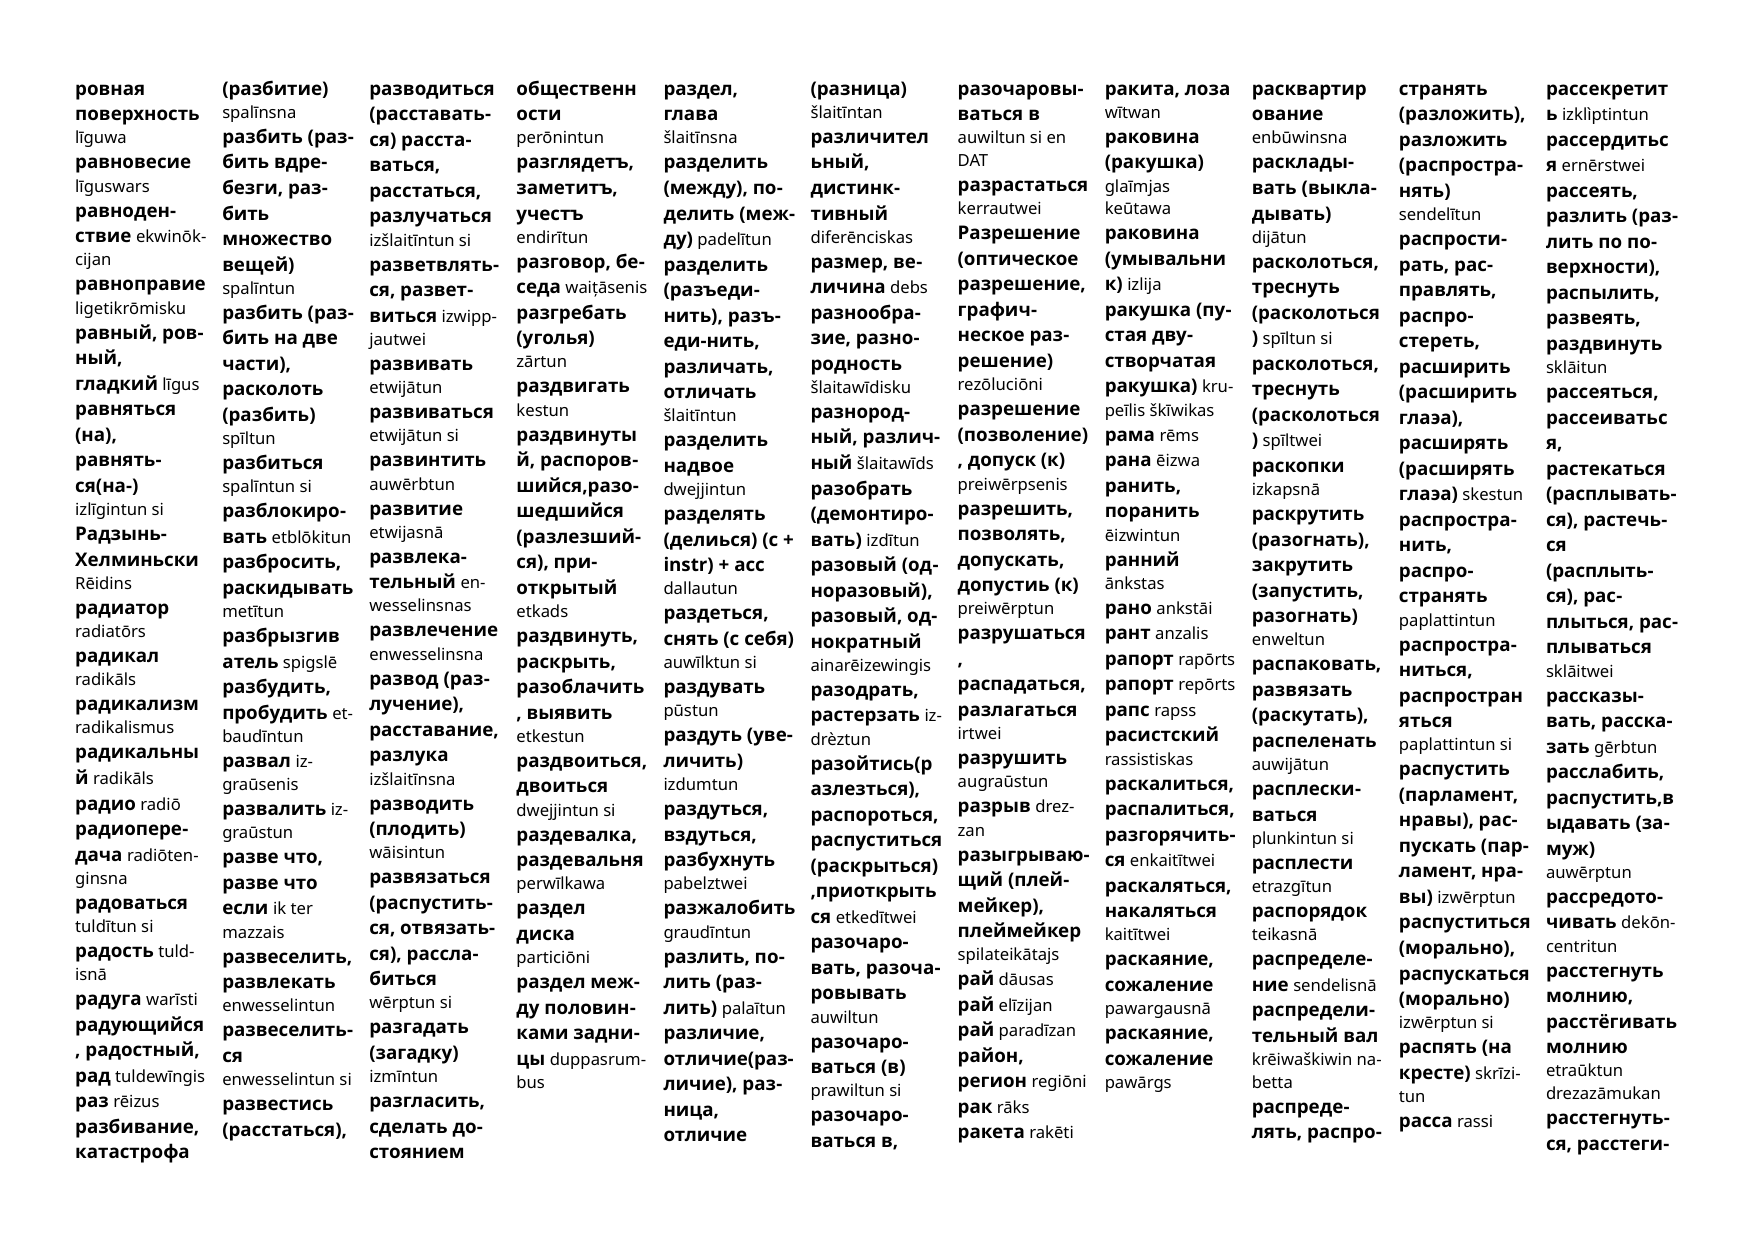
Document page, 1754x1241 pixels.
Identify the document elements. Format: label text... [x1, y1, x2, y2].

text разводиться (расставать­ся) расста­ваться, расстаться, разлучаться izšlaitīntun si [369, 75, 501, 251]
text расслабить, распустить,выдавать (за­муж) auwērptun [1546, 758, 1678, 883]
text рассекретить izklìptintun [1546, 75, 1678, 126]
text развеселить,развлекать enwesselintun [222, 943, 354, 1017]
text разбить (раз­бить на две части), раско­лоть (раз­бить) spīltun [222, 299, 354, 449]
text раздувать pūstun [663, 673, 795, 722]
text разрешить, позволять, допускать, допустиь (к) preiwērptun [957, 495, 1089, 619]
text раздвинутый, распоров­шийся,разо­шедшийся (разлезший­ся), при­открытый etkads [516, 421, 648, 622]
text раковина (ра­кушка) glaīmjas keūtawa [1104, 123, 1237, 220]
text развлечение enwesselinsna [369, 617, 501, 665]
text раздвигать kestun [516, 373, 648, 421]
text радость tuld­isnā [75, 937, 207, 986]
text разделить (разъеди­нить), разъ­еди-нить, различать, от­личать šlaitīn­tun [663, 251, 795, 427]
text развиваться etwijātun si [369, 398, 501, 447]
text развеселить­ся enwesselintun si [222, 1017, 354, 1090]
text развязаться (распустить­ся, отвязать­ся), рассла­биться wērptun si [369, 863, 501, 1014]
text ракушка (пу­стая дву­створчатая ракушка) kru­peīlis škīwikas [1104, 296, 1237, 421]
text раздуться, вздуться, разбухнуть pabelztwei [663, 795, 795, 895]
text рай elīzijan [957, 991, 1089, 1017]
text раз rēizus [75, 1088, 207, 1113]
text разделять (делиься) (с + instr) + acc dal­lautun [663, 500, 795, 600]
text разгласить, сделать до­стоянием [369, 1088, 501, 1164]
text разовый (од­норазовый), разовый, од­нократный ainarēizewingis [810, 551, 942, 676]
text рапорт rapōrts [1104, 645, 1237, 671]
text раздвоиться, двоиться dwe­jjintun si [516, 747, 648, 821]
text распустить (парламент, нравы), рас­пускать (пар­ламент, нра­вы) izwērptun [1399, 756, 1531, 909]
text разбудить, пробудить et­baudīntun [222, 673, 354, 747]
text район, регион regiōni [957, 1042, 1089, 1093]
text общественнос­ти perōnintun [516, 75, 648, 149]
text разбрызгива­тель spigslē [222, 622, 354, 673]
text развал iz­graūsenis [222, 747, 354, 795]
text странять (разложить), разложить (распростра­нять) sendelītun [1399, 75, 1531, 225]
text радикализм radikalismus [75, 691, 207, 739]
text разобрать (демонтиро­вать) izdītun [810, 475, 942, 551]
text равноправие ligetikrōmisku [75, 271, 207, 319]
text Разрешение (оптическое разрешение, графич­неское раз­решение) rezōluciōni [957, 220, 1089, 396]
text разблокиро­вать etblōkitun [222, 498, 354, 549]
text Радзынь-Хел­миньски Rēidins [75, 520, 207, 594]
text рай paradīzan [957, 1017, 1089, 1042]
text разлить, по­лить (раз­лить) palaītun [663, 943, 795, 1019]
text различитель­ный, дистинк­тивный diferēn­ciskas [810, 123, 942, 248]
text распределе­ние sendelisnā [1252, 946, 1384, 997]
text разбить (раз­бить вдре­безги, раз­бить множес­тво ве­щей) spalīntun [222, 123, 354, 299]
text (разница) šlaitīntan [810, 75, 942, 123]
text разделить надвое dwejjin­tun [663, 427, 795, 500]
text расклады­вать (выкла­дывать) dijātun [1252, 149, 1384, 248]
text рак rāks [957, 1093, 1089, 1119]
text расколоться, треснуть (расколоться) spīltun si [1252, 248, 1384, 350]
text распреде­лять, распро­ [1252, 1093, 1384, 1144]
text разодрать, растерзать iz­drèztun [810, 676, 942, 750]
text распаковать, развязать (раскутать), распеленать auwijātun [1252, 651, 1384, 776]
text разгадать (загадку) izmīntun [369, 1014, 501, 1088]
text рама rēms [1104, 421, 1237, 447]
text раздуть (уве­личить) izdum­tun [663, 722, 795, 795]
text разрыв drez­zan [957, 793, 1089, 841]
text (разбитие) spalīnsna [222, 75, 354, 123]
text ранить, пора­нить ēizwintun [1104, 472, 1237, 546]
text распрости­рать, рас­правлять, распро­стереть, расширить (расширить глаэа), расширять (расширять глаэа) skestun [1399, 225, 1531, 506]
text ракита, лоза wītwan [1104, 75, 1237, 123]
text разветвлять­ся, развет­виться izwipp­jautwei [369, 251, 501, 350]
text распорядок teikasnā [1252, 897, 1384, 946]
text ранний ānkstas [1104, 546, 1237, 594]
text разочаро­вать, разоча­ровывать auwiltun [810, 929, 942, 1028]
text радиопере­дача radiōten­ginsna [75, 815, 207, 889]
text рассеяться, рассеиваться, растекаться (расплывать­ся), растечь­ся (расплыть­ся), рас­плыться, рас­плываться sklāitwei [1546, 378, 1678, 682]
text раздеться, снять (с себя) auwīlktun si [663, 600, 795, 673]
text разочаро­ваться (в) prawiltun si [810, 1028, 942, 1102]
text рапорт repōrts [1104, 671, 1237, 696]
text радикал radikāls [75, 642, 207, 691]
text равновесие lī­guswars [75, 149, 207, 197]
text расколоться, треснуть (расколоться) spīltwei [1252, 350, 1384, 452]
text разбросить, раскидывать metītun [222, 549, 354, 622]
text распуститься (морально), распускаться (морально) izwērptun si [1399, 909, 1531, 1033]
text развестись (расстаться), [222, 1090, 354, 1141]
text разнород­ный, различ­ный šlaitawīds [810, 398, 942, 475]
text рассказы­вать, расска­зать gērbtun [1546, 682, 1678, 758]
text рай dāusas [957, 966, 1089, 991]
text равняться (на), равнять­ся(на-) izlīgintun si [75, 396, 207, 520]
text рано ankstāi [1104, 594, 1237, 619]
text раскаяние, сожаление pawārgs [1104, 1019, 1237, 1093]
text радиатор radi­atōrs [75, 594, 207, 642]
text расплески­ваться plunkin­tun si [1252, 776, 1384, 849]
text разыгрываю­щий (плей­мейкер), плеймейкер spilateikātajs [957, 841, 1089, 966]
text радоваться tuldītun si [75, 889, 207, 937]
text рассердиться ernērstwei [1546, 126, 1678, 177]
text рапс rapss [1104, 696, 1237, 722]
text радующийся, радостный, рад tuldewīngis [75, 1011, 207, 1088]
text различие, от­личие(раз­личие), раз­ница, отличие [663, 1019, 795, 1147]
text раздевалка, раздевальня perwīlkawa [516, 821, 648, 895]
text равноден­ствие ekwinōk­cijan [75, 197, 207, 271]
text рассеять, разлить (раз­лить по по­верхности), распылить, развеять, раздвинуть sklāitun [1546, 177, 1678, 378]
text рассредото­чивать dekōn­centritun [1546, 883, 1678, 957]
text раскаяние, сожаление pawargausnā [1104, 946, 1237, 1019]
text расса rassi [1399, 1107, 1531, 1133]
text разрастаться kerrautwei [957, 171, 1089, 220]
text ровная поверхность līguwa [75, 75, 207, 149]
text разрушить au­graūstun [957, 744, 1089, 793]
text разглядетъ, заметитъ, учестъ endirītun [516, 149, 648, 248]
text разойтись(разлезться), распороться, распуститься (раскрыться),приоткрыться etkedītwei [810, 750, 942, 929]
text радуга warīsti [75, 986, 207, 1011]
text распростра­ниться, распространятьс­я paplattintun si [1399, 631, 1531, 756]
text разнообра­зие, разно­родность šlaitawīdisku [810, 299, 942, 398]
text ракета rakēti [957, 1119, 1089, 1144]
text разочаровы­ваться в auwiltun si en DAT [957, 75, 1089, 171]
text раздел, глава šlaitīnsna [663, 75, 795, 149]
text распредели­тельный вал krēiwaškiwin na­betta [1252, 997, 1384, 1093]
text развод (раз­лучение), расставание, разлука izšlaitīnsna [369, 665, 501, 790]
text радио radiō [75, 790, 207, 815]
text разводить (плодить) wāisintun [369, 790, 501, 863]
text раскалиться, распалиться,разгорячить­ся enkaitītwei [1104, 770, 1237, 872]
text расстегнуть­ся, расстеги­ [1546, 1104, 1678, 1156]
text разделить (между), по­делить (меж­ду) padelītun [663, 149, 795, 251]
text раздел меж­ду половин­ками задни­цы duppasrum­bus [516, 968, 648, 1093]
text раскопки izkapsnā [1252, 452, 1384, 500]
text расистский rassistiskas [1104, 722, 1237, 770]
text разбиться spalīntun si [222, 449, 354, 498]
text рант anzalis [1104, 619, 1237, 645]
text разве что, разве что если ik ter maz­zais [222, 844, 354, 943]
text равный, ров­ный, гладкий līgus [75, 319, 207, 396]
text раскаляться, накаляться kaitītwei [1104, 872, 1237, 946]
text размер, ве­личина debs [810, 248, 942, 299]
text раскрутить (разогнать), закрутить (запустить, разогнать) en­weltun [1252, 500, 1384, 651]
text разговор, бе­седа waițāsenis [516, 248, 648, 299]
text раздел диска particiōni [516, 895, 648, 968]
text расстегнуть молнию, расстёгивать молнию etraūk­tun drezazā­mukan [1546, 957, 1678, 1104]
text развитие etwi­jasnā [369, 495, 501, 543]
text разрушаться, распадаться, разлагаться irtwei [957, 619, 1089, 744]
text разрешение (позволение), допуск (к) prei­wērpsenis [957, 396, 1089, 495]
text разочаро­ваться в, [810, 1102, 942, 1153]
text раковина (умывальник) izlija [1104, 220, 1237, 296]
text развалить iz­graūstun [222, 795, 354, 844]
text рана ēizwa [1104, 447, 1237, 472]
text развлека­тельный en­wesselinsnas [369, 543, 501, 617]
text развинтить auwērbtun [369, 447, 501, 495]
text расквартиро­вание enbūwin­sna [1252, 75, 1384, 149]
text разгребать (уголья) zārtun [516, 299, 648, 373]
text расплести etrazgītun [1252, 849, 1384, 897]
text распять (на кресте) skrīzi­tun [1399, 1033, 1531, 1107]
text разбивание, катастрофа [75, 1113, 207, 1164]
text распростра­нить, распро­странять paplattintun [1399, 506, 1531, 631]
text развивать etwijātun [369, 350, 501, 398]
text радикальный radikāls [75, 739, 207, 790]
text разжалобить graudīntun [663, 895, 795, 943]
text раздвинуть, раскрыть, разоблачить, выявить etkestun [516, 622, 648, 747]
